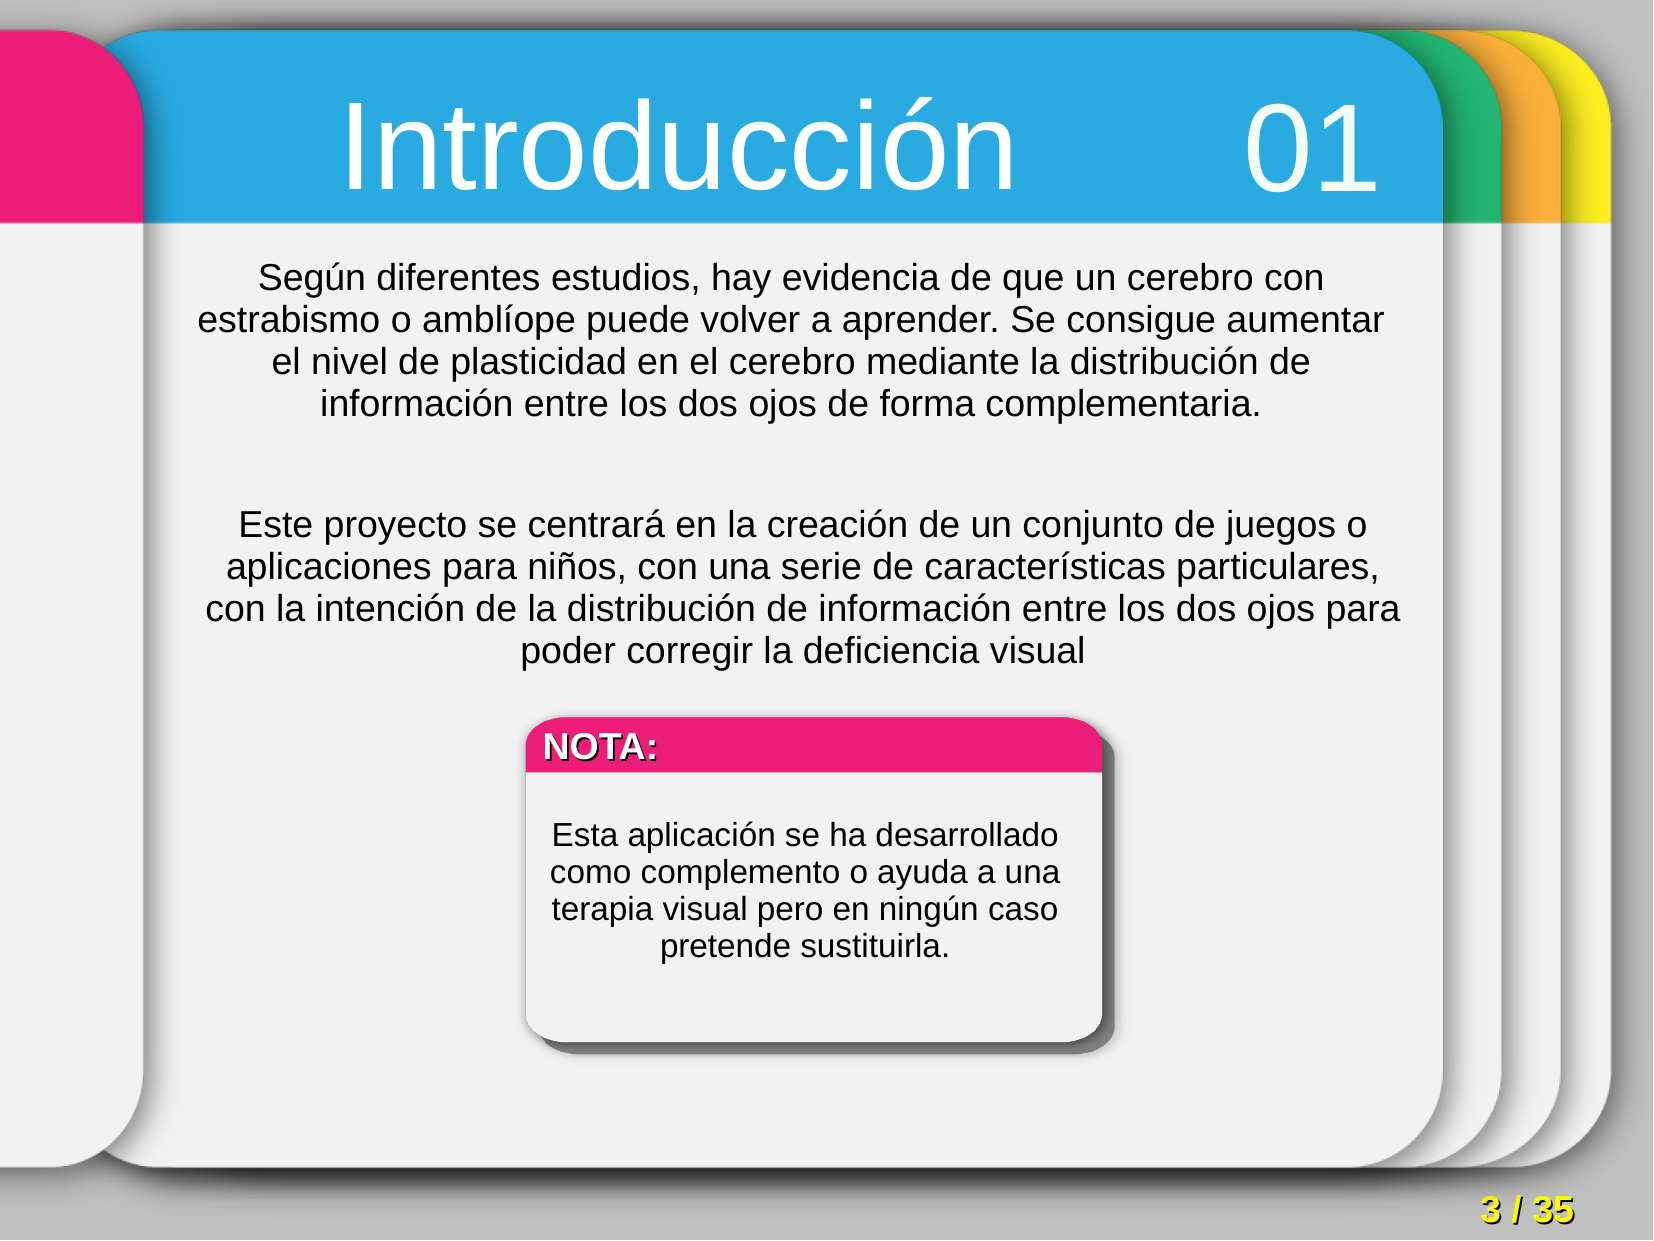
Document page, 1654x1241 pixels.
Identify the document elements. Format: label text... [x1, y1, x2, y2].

text_box Esta aplicación se ha desarrollado como complemento o ayuda a una terapia visual pero en ningún caso pretende sustituirla. [509, 809, 1102, 974]
text_box 01 [1228, 58, 1404, 225]
text_box Según diferentes estudios, hay evidencia de que un cerebro con estrabismo o amblíope puede volver a aprender. Se consigue aumentar el nivel de plasticidad en el cerebro mediante la distribución de información entre los dos ojos de forma complementaria. [165, 248, 1418, 432]
title Introducción [118, 59, 1241, 235]
picture [0, 0, 1654, 1241]
text_box NOTA: [527, 718, 679, 777]
text_box Este proyecto se centrará en la creación de un conjunto de juegos o aplicaciones para niños, con una serie de características particulares, con la intención de la distribución de información entre los dos ojos para poder corregir la deficiencia visual [177, 496, 1430, 680]
